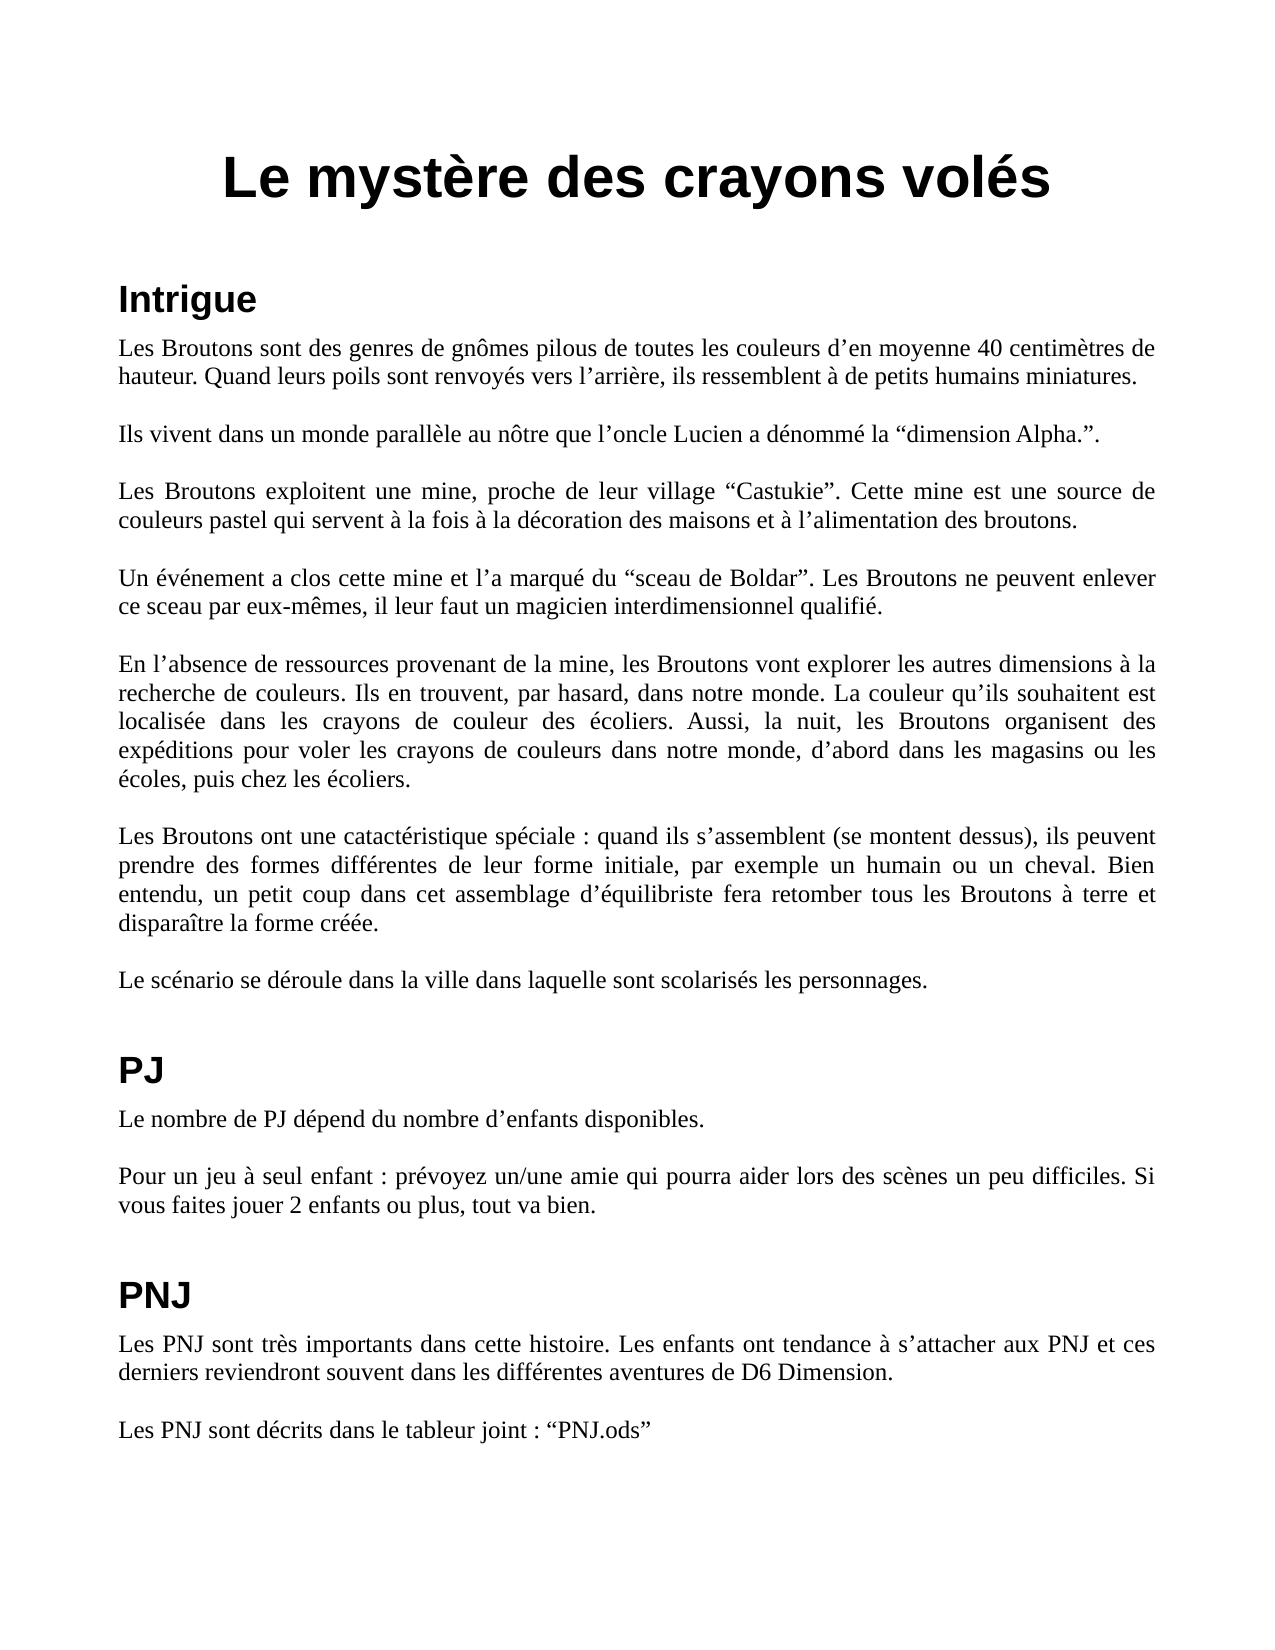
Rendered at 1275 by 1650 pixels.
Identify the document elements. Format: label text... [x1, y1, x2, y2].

subtitle PNJ [118, 1272, 1157, 1316]
text Les Broutons sont des genres de gnômes pilous de toutes les couleurs d’en moyenne 40 centimètres de hauteur. Quand leurs poils sont renvoyés vers l’arrière, ils ressemblent à de petits humains miniatures. [118, 333, 1157, 390]
text Pour un jeu à seul enfant : prévoyez un/une amie qui pourra aider lors des scènes un peu difficiles. Si vous faites jouer 2 enfants ou plus, tout va bien. [118, 1161, 1157, 1219]
text Les PNJ sont décrits dans le tableur joint : “PNJ.ods” [118, 1415, 1157, 1444]
text En l’absence de ressources provenant de la mine, les Broutons vont explorer les autres dimensions à la recherche de couleurs. Ils en trouvent, par hasard, dans notre monde. La couleur qu’ils souhaitent est localisée dans les crayons de couleur des écoliers. Aussi, la nuit, les Broutons organisent des expéditions pour voler les crayons de couleurs dans notre monde, d’abord dans les magasins ou les écoles, puis chez les écoliers. [118, 649, 1157, 793]
text Les Broutons ont une catactéristique spéciale : quand ils s’assemblent (se montent dessus), ils peuvent prendre des formes différentes de leur forme initiale, par exemple un humain ou un cheval. Bien entendu, un petit coup dans cet assemblage d’équilibriste fera retomber tous les Broutons à terre et disparaître la forme créée. [118, 821, 1157, 936]
text Le scénario se déroule dans la ville dans laquelle sont scolarisés les personnages. [118, 965, 1157, 994]
subtitle PJ [118, 1048, 1157, 1091]
text Les PNJ sont très importants dans cette histoire. Les enfants ont tendance à s’attacher aux PNJ et ces derniers reviendront souvent dans les différentes aventures de D6 Dimension. [118, 1329, 1157, 1386]
text Les Broutons exploitent une mine, proche de leur village “Castukie”. Cette mine est une source de couleurs pastel qui servent à la fois à la décoration des maisons et à l’alimentation des broutons. [118, 476, 1157, 534]
title Le mystère des crayons volés [118, 143, 1157, 210]
text Ils vivent dans un monde parallèle au nôtre que l’oncle Lucien a dénommé la “dimension Alpha.”. [118, 419, 1157, 448]
subtitle Intrigue [118, 276, 1157, 320]
text Le nombre de PJ dépend du nombre d’enfants disponibles. [118, 1104, 1157, 1132]
text Un événement a clos cette mine et l’a marqué du “sceau de Boldar”. Les Broutons ne peuvent enlever ce sceau par eux-mêmes, il leur faut un magicien interdimensionnel qualifié. [118, 563, 1157, 620]
